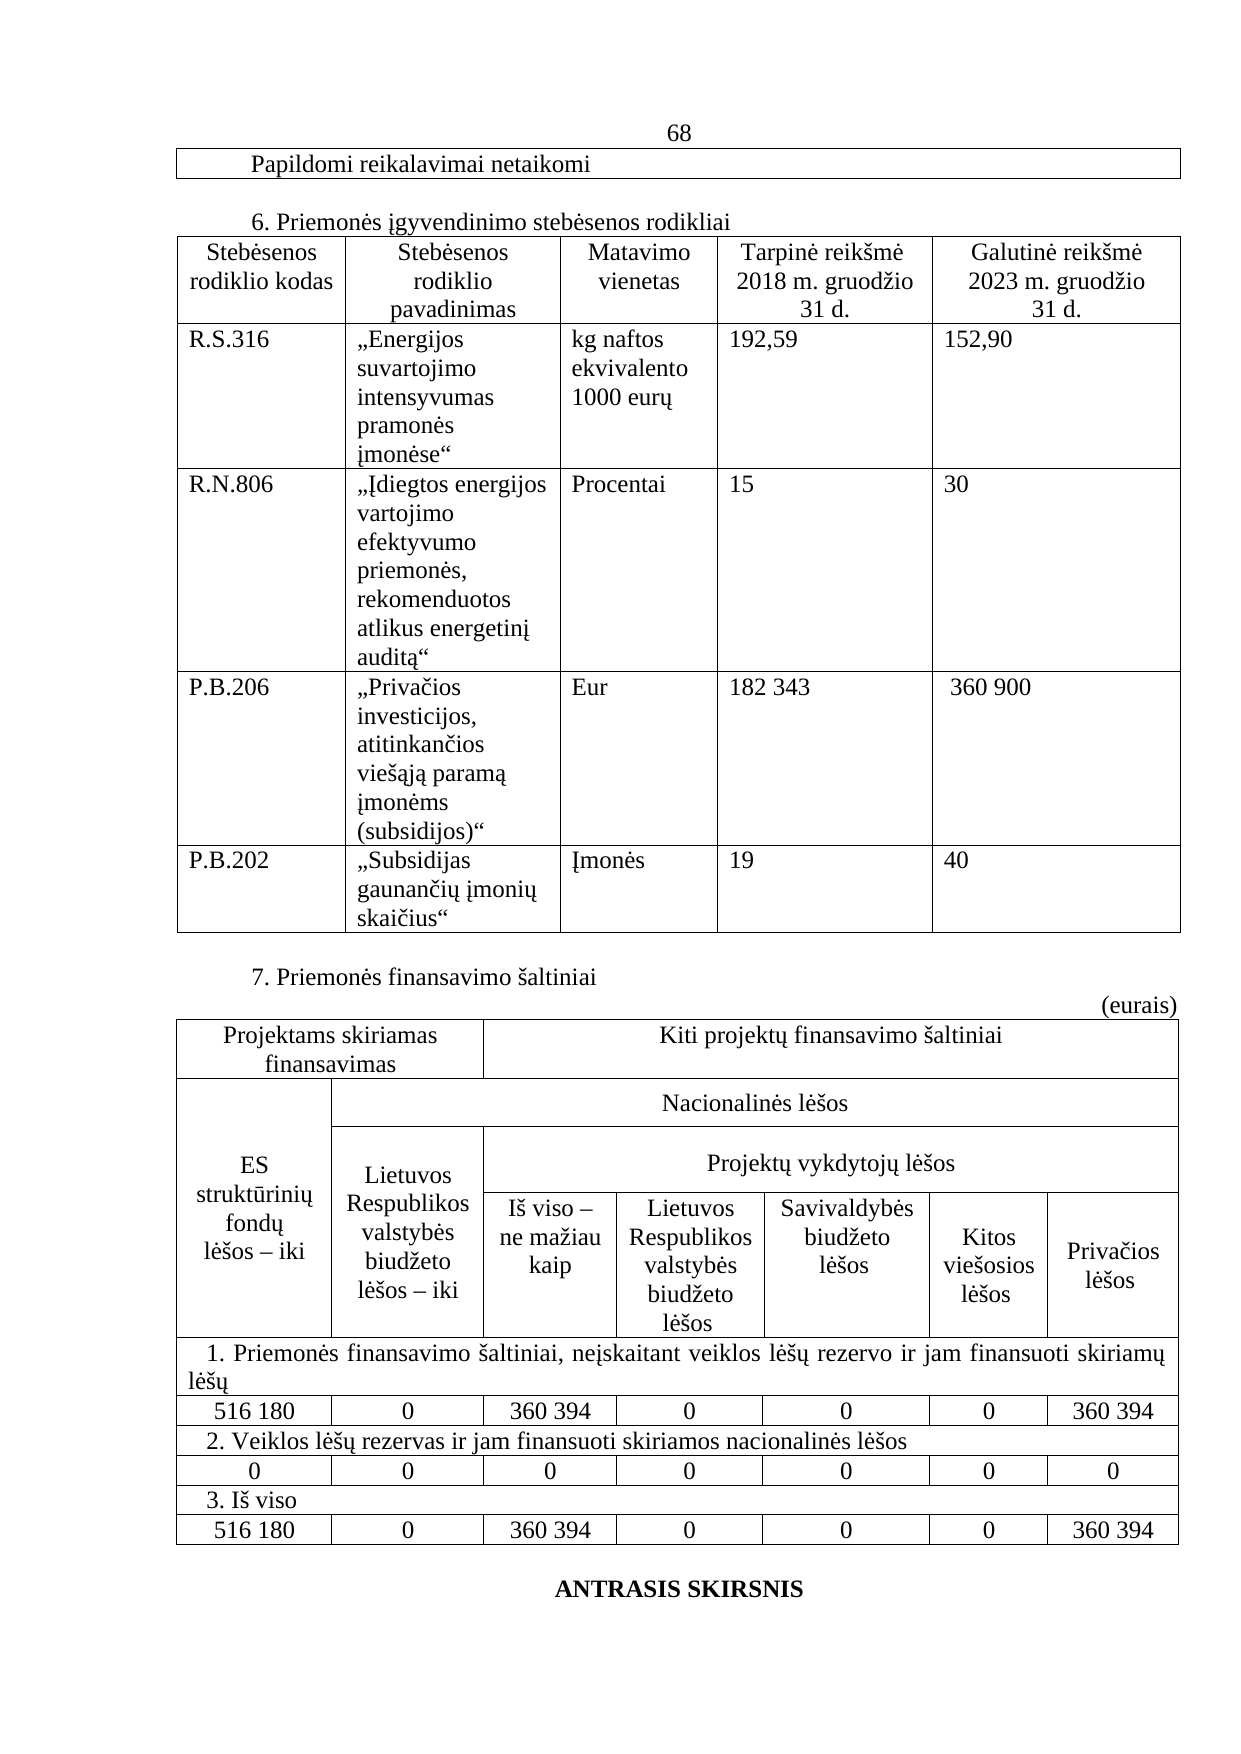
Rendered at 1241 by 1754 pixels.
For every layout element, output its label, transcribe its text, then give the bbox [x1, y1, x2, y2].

table_header Tarpinė reikšmė 2018 m. gruodžio 31 d. [718, 237, 932, 323]
table_cell Savivaldybės biudžeto lėšos [765, 1193, 929, 1337]
table_header Stebėsenos rodiklio pavadinimas [346, 237, 560, 323]
table_cell 360 394 [484, 1396, 616, 1425]
table_cell Iš viso – ne mažiau kaip [484, 1193, 616, 1337]
table_cell Lietuvos Respublikos valstybės biudžeto lėšos – iki [332, 1127, 483, 1337]
table_header Papildomi reikalavimai netaikomi [177, 149, 1180, 177]
table_cell 0 [930, 1396, 1047, 1425]
table_cell 0 [1048, 1456, 1178, 1484]
table_cell Kitos viešosios lėšos [930, 1193, 1047, 1337]
table_cell 19 [718, 846, 932, 932]
table_cell 0 [332, 1456, 483, 1484]
table_cell P.B.202 [178, 846, 345, 932]
table_cell R.N.806 [178, 469, 345, 671]
table_header Galutinė reikšmė 2023 m. gruodžio 31 d. [933, 237, 1180, 323]
table_cell ES struktūrinių fondų lėšos – iki [177, 1079, 331, 1337]
table_header Stebėsenos rodiklio kodas [178, 237, 345, 323]
text (eurais) [177, 990, 1181, 1019]
table_cell 516 180 [177, 1396, 331, 1425]
table_cell 0 [930, 1456, 1047, 1484]
table_cell 0 [332, 1396, 483, 1425]
table_cell „Privačios investicijos, atitinkančios viešąją paramą įmonėms (subsidijos)“ [346, 672, 560, 844]
table_cell 0 [617, 1456, 762, 1484]
table_header Projektams skiriamas finansavimas [177, 1020, 483, 1078]
table_cell Įmonės [561, 846, 717, 932]
table_cell „Subsidijas gaunančių įmonių skaičius“ [346, 846, 560, 932]
table_cell Nacionalinės lėšos [332, 1079, 1178, 1126]
table_cell 0 [617, 1515, 762, 1544]
table_cell 360 394 [1048, 1396, 1178, 1425]
table_header Matavimo vienetas [561, 237, 717, 323]
table_cell 0 [617, 1396, 762, 1425]
table_cell 0 [763, 1456, 929, 1484]
table_cell P.B.206 [178, 672, 345, 844]
text ANTRASIS SKIRSNIS [177, 1574, 1181, 1603]
text 6. Priemonės įgyvendinimo stebėsenos rodikliai [177, 207, 1181, 236]
table_cell Privačios lėšos [1048, 1193, 1178, 1337]
table_cell „Įdiegtos energijos vartojimo efektyvumo priemonės, rekomenduotos atlikus energetinį auditą“ [346, 469, 560, 671]
table_cell 0 [484, 1456, 616, 1484]
table_header Kiti projektų finansavimo šaltiniai [484, 1020, 1178, 1078]
table_cell kg naftos ekvivalento 1000 eurų [561, 324, 717, 468]
table_cell 516 180 [177, 1515, 331, 1544]
table_cell 152,90 [933, 324, 1180, 468]
table_cell 3. Iš viso [177, 1486, 1178, 1514]
table_cell 1. Priemonės finansavimo šaltiniai, neįskaitant veiklos lėšų rezervo ir jam finansuoti skiriamų lėšų [177, 1338, 1178, 1395]
table_cell 2. Veiklos lėšų rezervas ir jam finansuoti skiriamos nacionalinės lėšos [177, 1426, 1178, 1455]
table_cell 182 343 [718, 672, 932, 844]
table_cell 40 [933, 846, 1180, 932]
table_cell 360 394 [1048, 1515, 1178, 1544]
table_cell Lietuvos Respublikos valstybės biudžeto lėšos [617, 1193, 764, 1337]
table_cell 0 [930, 1515, 1047, 1544]
table_cell 192,59 [718, 324, 932, 468]
table_cell Procentai [561, 469, 717, 671]
table_cell 0 [763, 1396, 929, 1425]
table_cell 0 [332, 1515, 483, 1544]
table_cell 360 394 [484, 1515, 616, 1544]
table_cell 360 900 [933, 672, 1180, 844]
table_cell „Energijos suvartojimo intensyvumas pramonės įmonėse“ [346, 324, 560, 468]
text 7. Priemonės finansavimo šaltiniai [251, 962, 1181, 990]
table_cell 15 [718, 469, 932, 671]
table_cell 30 [933, 469, 1180, 671]
table_cell 0 [177, 1456, 331, 1484]
table_cell 0 [763, 1515, 929, 1544]
table_cell R.S.316 [178, 324, 345, 468]
table_cell Eur [561, 672, 717, 844]
table_cell Projektų vykdytojų lėšos [484, 1127, 1178, 1192]
